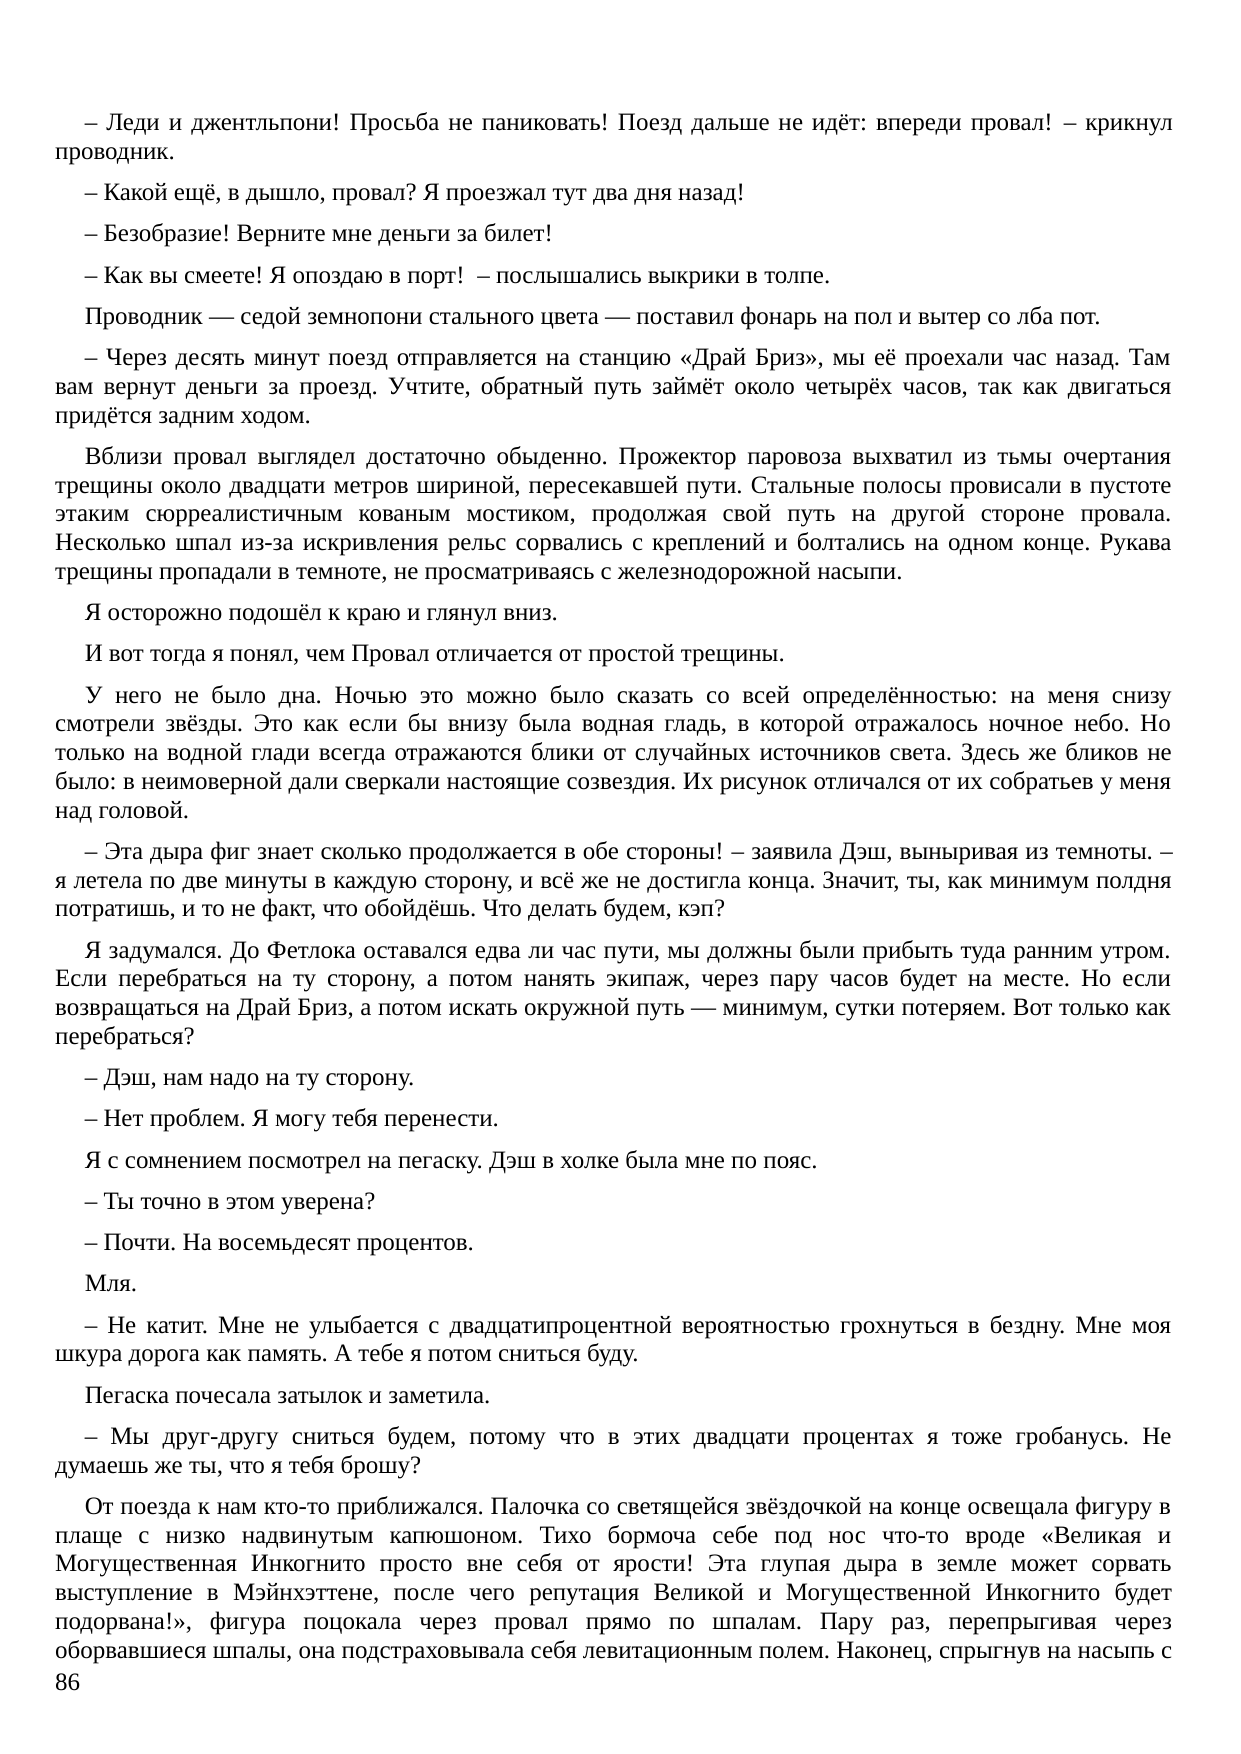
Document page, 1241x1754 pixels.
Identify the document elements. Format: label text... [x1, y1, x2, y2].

text У него не было дна. Ночью это можно было сказать со всей определённостью: на меня снизу смотрели звёзды. Это как если бы внизу была водная гладь, в которой отражалось ночное небо. Но только на водной глади всегда отражаются блики от случайных источников света. Здесь же бликов не было: в неимоверной дали сверкали настоящие созвездия. Их рисунок отличался от их собратьев у меня над головой. [55, 680, 1173, 823]
text Я осторожно подошёл к краю и глянул вниз. [55, 597, 1173, 626]
text И вот тогда я понял, чем Провал отличается от простой трещины. [55, 638, 1173, 667]
text Я задумался. До Фетлока оставался едва ли час пути, мы должны были прибыть туда ранним утром. Если перебраться на ту сторону, а потом нанять экипаж, через пару часов будет на месте. Но если возвращаться на Драй Бриз, а потом искать окружной путь — минимум, сутки потеряем. Вот только как перебраться? [55, 935, 1173, 1050]
text – Как вы смеете! Я опоздаю в порт! – послышались выкрики в толпе. [55, 260, 1173, 288]
text – Какой ещё, в дышло, провал? Я проезжал тут два дня назад! [55, 177, 1173, 206]
text Мля. [55, 1268, 1173, 1297]
text – Безобразие! Верните мне деньги за билет! [55, 218, 1173, 247]
text – Мы друг-другу сниться будем, потому что в этих двадцати процентах я тоже гробанусь. Не думаешь же ты, что я тебя брошу? [55, 1421, 1173, 1478]
text От поезда к нам кто-то приближался. Палочка со светящейся звёздочкой на конце освещала фигуру в плаще с низко надвинутым капюшоном. Тихо бормоча себе под нос что-то вроде «Великая и Могущественная Инкогнито просто вне себя от ярости! Эта глупая дыра в земле может сорвать выступление в Мэйнхэттене, после чего репутация Великой и Могущественной Инкогнито будет подорвана!», фигура поцокала через провал прямо по шпалам. Пару раз, перепрыгивая через оборвавшиеся шпалы, она подстраховывала себя левитационным полем. Наконец, спрыгнув на насыпь с [55, 1491, 1173, 1663]
text – Ты точно в этом уверена? [55, 1186, 1173, 1215]
text – Не катит. Мне не улыбается с двадцатипроцентной вероятностью грохнуться в бездну. Мне моя шкура дорога как память. А тебе я потом сниться буду. [55, 1310, 1173, 1367]
text Вблизи провал выглядел достаточно обыденно. Прожектор паровоза выхватил из тьмы очертания трещины около двадцати метров шириной, пересекавшей пути. Стальные полосы провисали в пустоте этаким сюрреалистичным кованым мостиком, продолжая свой путь на другой стороне провала. Несколько шпал из-за искривления рельс сорвались с креплений и болтались на одном конце. Рукава трещины пропадали в темноте, не просматриваясь с железнодорожной насыпи. [55, 441, 1173, 585]
text – Через десять минут поезд отправляется на станцию «Драй Бриз», мы её проехали час назад. Там вам вернут деньги за проезд. Учтите, обратный путь займёт около четырёх часов, так как двигаться придётся задним ходом. [55, 342, 1173, 428]
text Я с сомнением посмотрел на пегаску. Дэш в холке была мне по пояс. [55, 1145, 1173, 1173]
text Проводник — седой земнопони стального цвета — поставил фонарь на пол и вытер со лба пот. [55, 301, 1173, 330]
text Пегаска почесала затылок и заметила. [55, 1380, 1173, 1408]
text – Эта дыра фиг знает сколько продолжается в обе стороны! – заявила Дэш, выныривая из темноты. – я летела по две минуты в каждую сторону, и всё же не достигла конца. Значит, ты, как минимум полдня потратишь, и то не факт, что обойдёшь. Что делать будем, кэп? [55, 836, 1173, 922]
text – Леди и джентльпони! Просьба не паниковать! Поезд дальше не идёт: впереди провал! – крикнул проводник. [55, 107, 1173, 165]
text – Нет проблем. Я могу тебя перенести. [55, 1103, 1173, 1132]
text – Дэш, нам надо на ту сторону. [55, 1062, 1173, 1091]
text – Почти. На восемьдесят процентов. [55, 1227, 1173, 1256]
